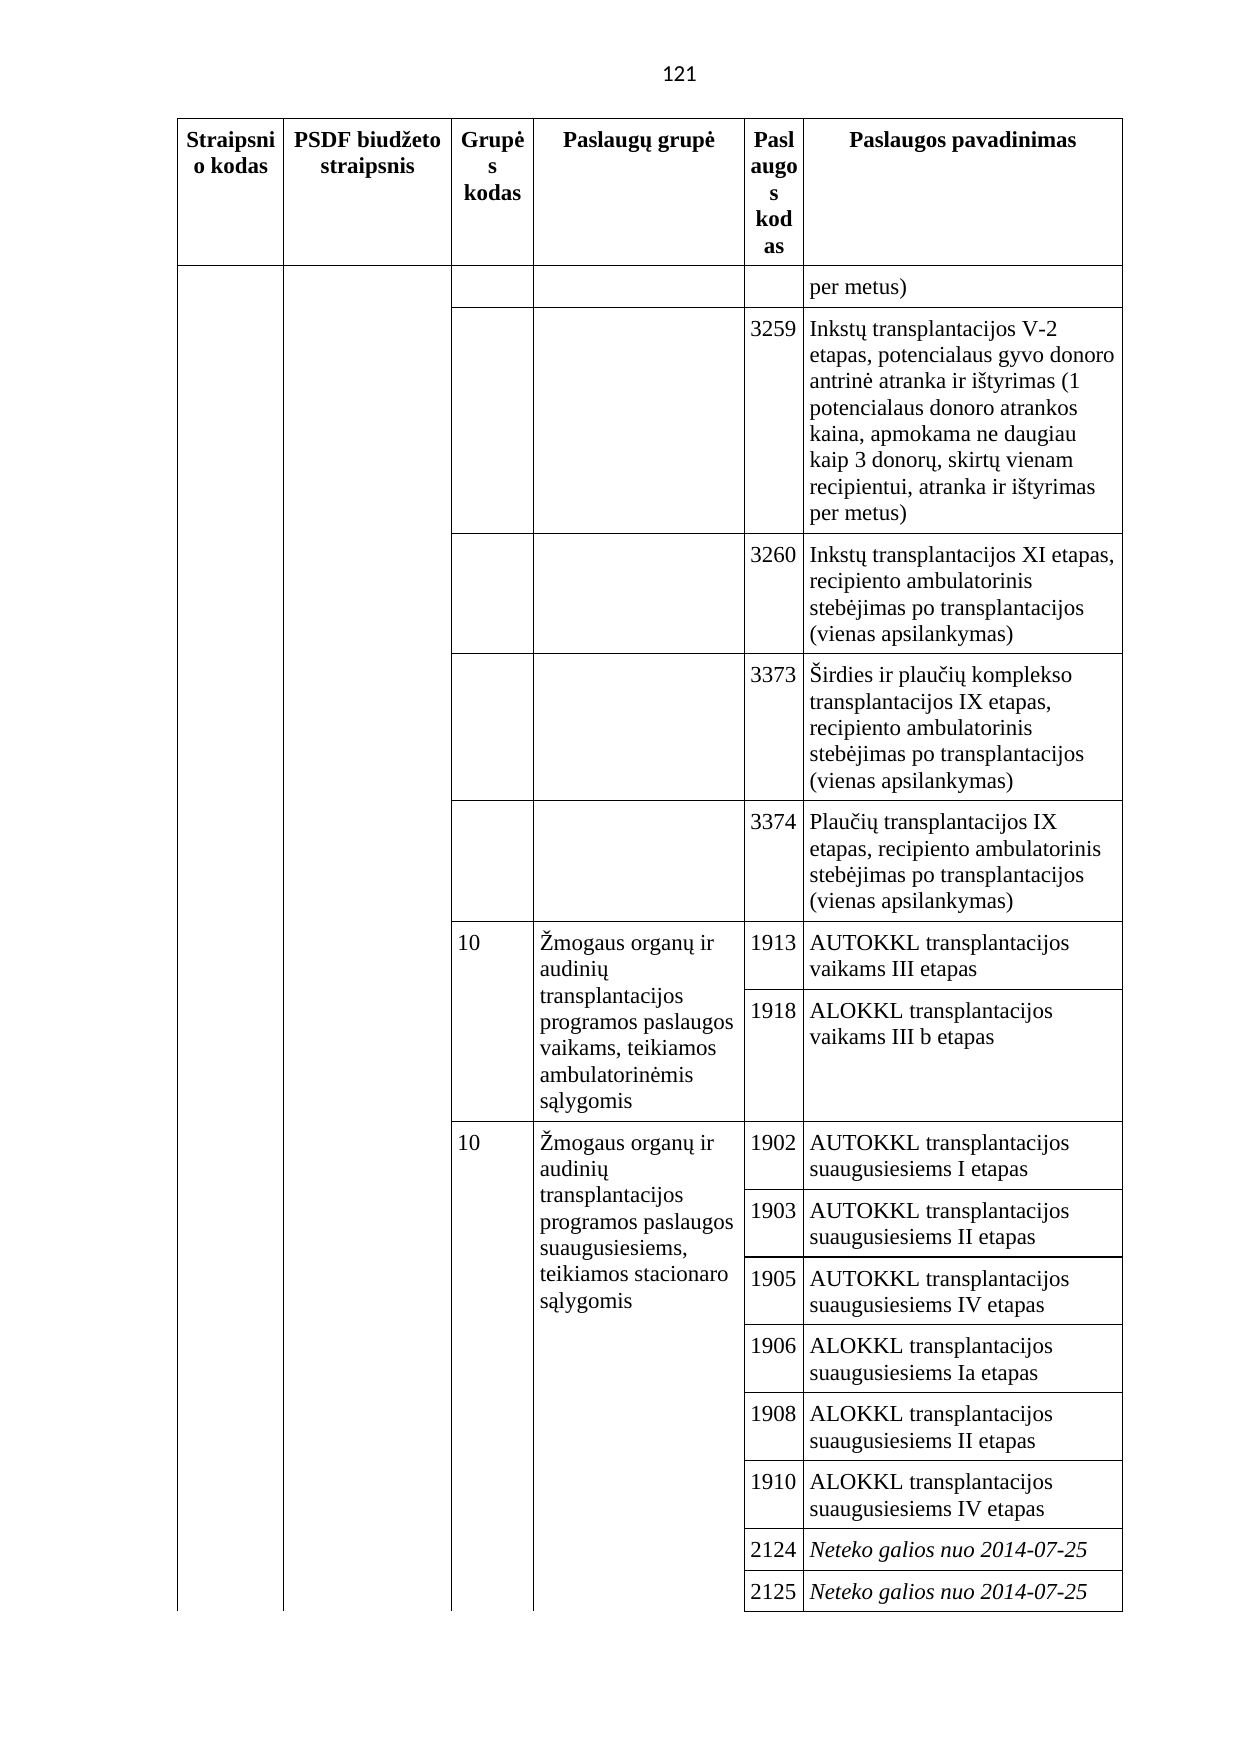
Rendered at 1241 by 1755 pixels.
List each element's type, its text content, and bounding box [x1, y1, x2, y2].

table_cell 3259 [745, 308, 803, 533]
table_cell Neteko galios nuo 2014-07-25 [804, 1571, 1122, 1611]
table_cell [452, 308, 533, 533]
table_cell [534, 308, 744, 533]
table_cell [284, 921, 451, 989]
table_cell [178, 1121, 283, 1188]
table_cell [284, 1528, 451, 1570]
table_cell [178, 1392, 283, 1460]
table_cell [284, 1392, 451, 1460]
table_cell [534, 801, 744, 921]
table_header Paslaugos pavadinimas [804, 119, 1122, 265]
table_cell [178, 921, 283, 989]
table_cell [178, 1189, 283, 1256]
table_cell 1908 [745, 1393, 803, 1460]
table_cell 10 [452, 1122, 533, 1611]
table_cell [452, 534, 533, 653]
table_cell [178, 266, 283, 307]
table_cell [284, 533, 451, 653]
table_cell [284, 1189, 451, 1256]
table_cell Plaučių transplantacijos IX etapas, recipiento ambulatorinis stebėjimas po transplantacijos (vienas apsilankymas) [804, 801, 1122, 921]
table_cell [178, 653, 283, 800]
table_cell 1906 [745, 1325, 803, 1392]
table_cell per metus) [804, 266, 1122, 307]
table_header Straipsnio kodas [178, 119, 283, 265]
table_cell 1902 [745, 1122, 803, 1188]
table_cell AUTOKKL transplantacijos suaugusiesiems I etapas [804, 1122, 1122, 1188]
table_cell Žmogaus organų ir audinių transplantacijos programos paslaugos vaikams, teikiamos ambulatorinėmis sąlygomis [534, 922, 744, 1121]
table_cell [178, 989, 283, 1121]
table_cell [452, 989, 533, 1121]
table_cell [178, 1570, 283, 1611]
table_cell Širdies ir plaučių komplekso transplantacijos IX etapas, recipiento ambulatorinis stebėjimas po transplantacijos (vienas apsilankymas) [804, 654, 1122, 800]
table_cell 2125 [745, 1571, 803, 1611]
table_cell 2124 [745, 1529, 803, 1570]
table_cell AUTOKKL transplantacijos suaugusiesiems II etapas [804, 1190, 1122, 1256]
table_cell [534, 534, 744, 653]
table_cell [178, 1256, 283, 1324]
table_cell [178, 533, 283, 653]
table_header Paslaugos kodas [745, 119, 803, 265]
table_cell 10 [452, 922, 533, 989]
table_cell [284, 653, 451, 800]
table_cell ALOKKL transplantacijos suaugusiesiems Ia etapas [804, 1325, 1122, 1392]
table_cell [452, 654, 533, 800]
table_cell [284, 1460, 451, 1528]
table_cell [284, 989, 451, 1121]
table_cell [534, 654, 744, 800]
table_cell [178, 800, 283, 921]
table_cell AUTOKKL transplantacijos suaugusiesiems IV etapas [804, 1258, 1122, 1324]
table_cell 1910 [745, 1461, 803, 1528]
table_header Paslaugų grupė [534, 119, 744, 265]
table_cell [284, 1570, 451, 1611]
table_cell [284, 266, 451, 307]
table_cell Inkstų transplantacijos V-2 etapas, potencialaus gyvo donoro antrinė atranka ir ištyrimas (1 potencialaus donoro atrankos kaina, apmokama ne daugiau kaip 3 donorų, skirtų vienam recipientui, atranka ir ištyrimas per metus) [804, 308, 1122, 533]
table_cell 1903 [745, 1190, 803, 1256]
table_cell 3373 [745, 654, 803, 800]
table_cell [284, 1324, 451, 1392]
table_cell [284, 1121, 451, 1188]
table_cell [452, 266, 533, 307]
table_cell [178, 1324, 283, 1392]
table_cell [284, 1256, 451, 1324]
table_header Grupės kodas [452, 119, 533, 265]
table_cell 3260 [745, 534, 803, 653]
table_cell [178, 1460, 283, 1528]
table_cell [452, 801, 533, 921]
table_cell [178, 1528, 283, 1570]
table_cell Inkstų transplantacijos XI etapas, recipiento ambulatorinis stebėjimas po transplantacijos (vienas apsilankymas) [804, 534, 1122, 653]
table_cell Neteko galios nuo 2014-07-25 [804, 1529, 1122, 1570]
table_cell [284, 800, 451, 921]
table_cell [534, 266, 744, 307]
table_cell ALOKKL transplantacijos suaugusiesiems IV etapas [804, 1461, 1122, 1528]
table_cell AUTOKKL transplantacijos vaikams III etapas [804, 922, 1122, 989]
table_cell ALOKKL transplantacijos vaikams III b etapas [804, 990, 1122, 1121]
table_cell 1905 [745, 1258, 803, 1324]
table_cell [178, 307, 283, 533]
table_cell 1918 [745, 990, 803, 1121]
table_cell Žmogaus organų ir audinių transplantacijos programos paslaugos suaugusiesiems, teikiamos stacionaro sąlygomis [534, 1122, 744, 1611]
table_cell 1913 [745, 922, 803, 989]
table_header PSDF biudžeto straipsnis [284, 119, 451, 265]
table_cell [284, 307, 451, 533]
table_cell [745, 266, 803, 307]
table_cell 3374 [745, 801, 803, 921]
table_cell ALOKKL transplantacijos suaugusiesiems II etapas [804, 1393, 1122, 1460]
